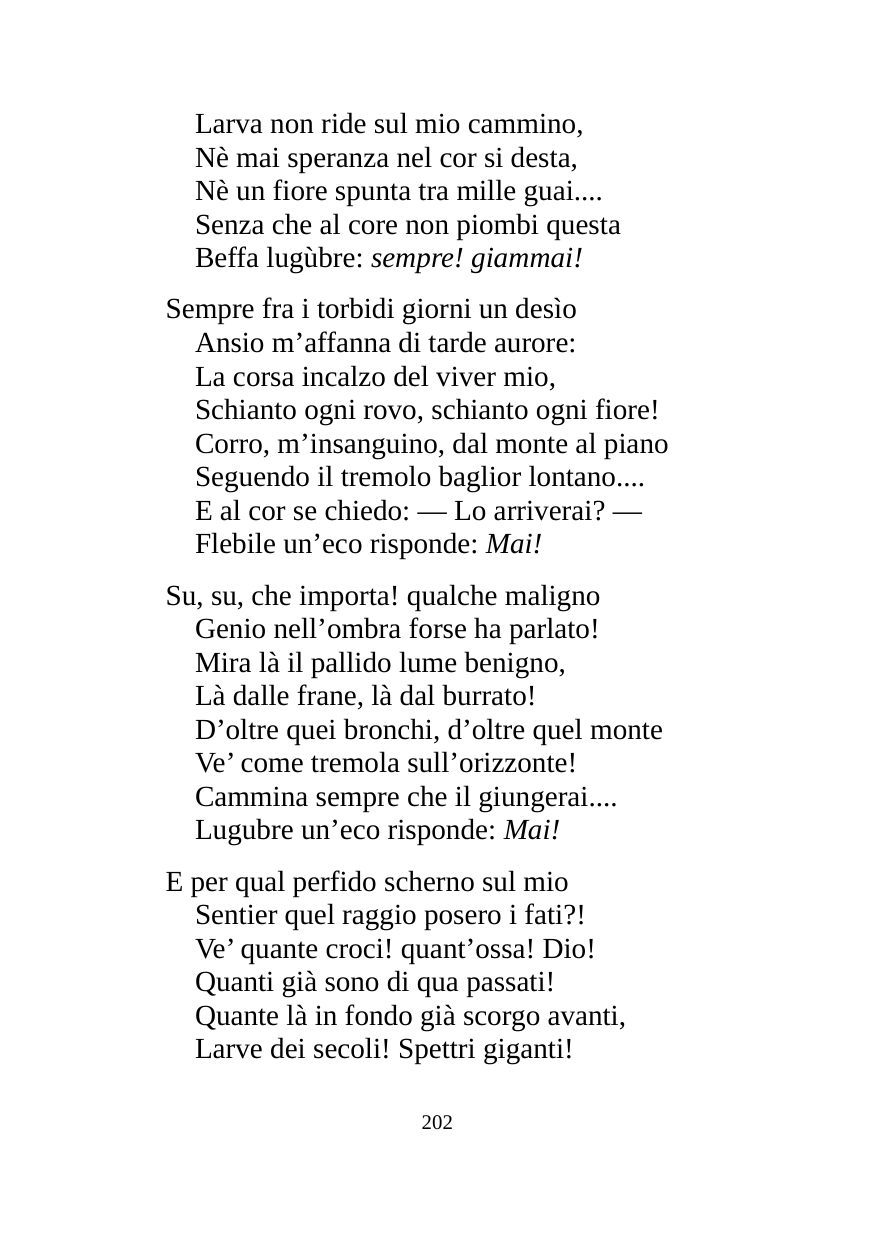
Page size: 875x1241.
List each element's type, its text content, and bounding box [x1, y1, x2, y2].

text Su, su, che importa! qualche maligno Genio nell’ombra forse ha parlato! Mira là il pallido lume benigno, Là dalle frane, là dal burrato! D’oltre quei bronchi, d’oltre quel monte Ve’ come tremola sull’orizzonte! Cammina sempre che il giungerai.... Lugubre un’eco risponde: Mai! [165, 578, 768, 846]
text E per qual perfido scherno sul mio Sentier quel raggio posero i fati?! Ve’ quante croci! quant’ossa! Dio! Quanti già sono di qua passati! Quante là in fondo già scorgo avanti, Larve dei secoli! Spettri giganti! [165, 864, 768, 1065]
text Larva non ride sul mio cammino, Nè mai speranza nel cor si desta, Nè un fiore spunta tra mille guai.... Senza che al core non piombi questa Beffa lugùbre: sempre! giammai! [165, 106, 768, 274]
text Sempre fra i torbidi giorni un desìo Ansio m’affanna di tarde aurore: La corsa incalzo del viver mio, Schianto ogni rovo, schianto ogni fiore! Corro, m’insanguino, dal monte al piano Seguendo il tremolo baglior lontano.... E al cor se chiedo: — Lo arriverai? — Flebile un’eco risponde: Mai! [165, 292, 768, 560]
